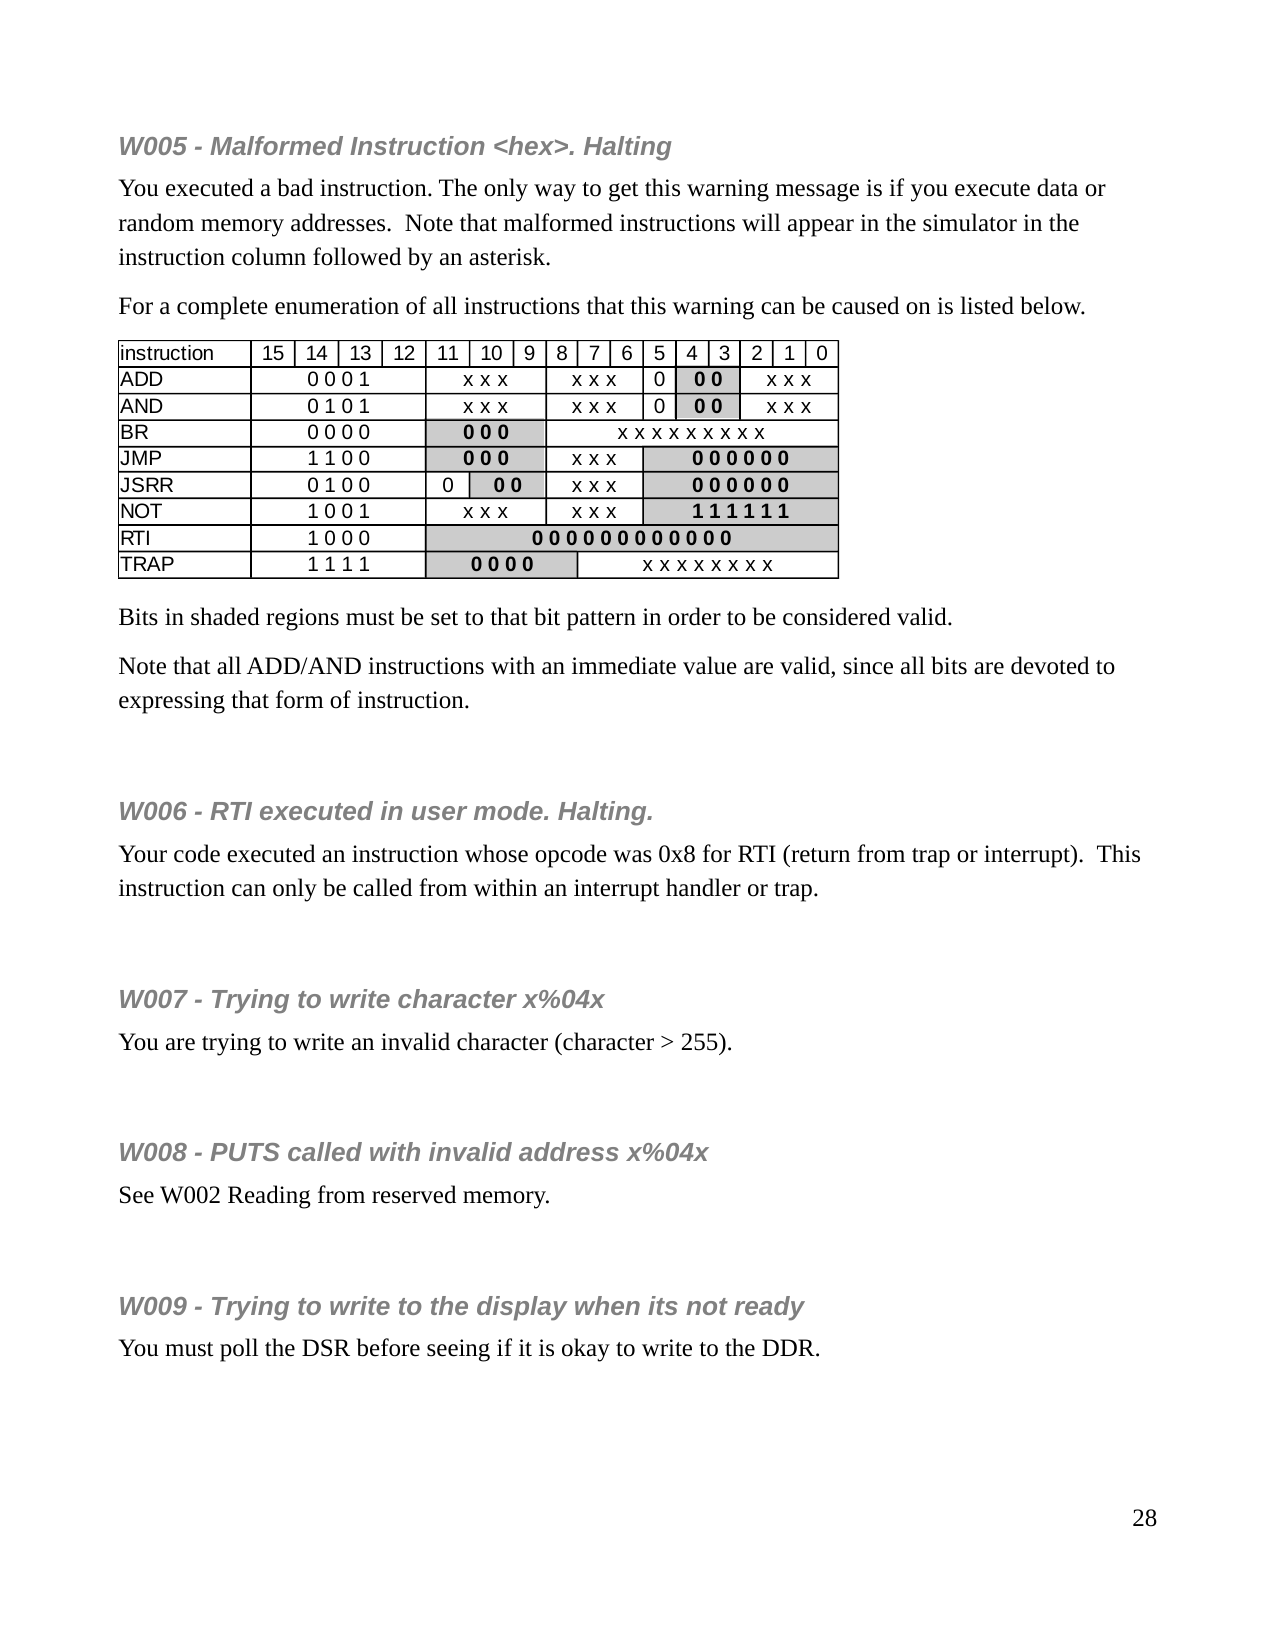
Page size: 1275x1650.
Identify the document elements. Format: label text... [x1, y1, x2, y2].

text For a complete enumeration of all instructions that this warning can be caused on is listed below. [118, 291, 1157, 320]
text Bits in shaded regions must be set to that bit pattern in order to be considered valid. [118, 602, 1157, 631]
subtitle W009 - Trying to write to the display when its not ready [118, 1291, 1157, 1321]
text You are trying to write an invalid character (character > 255). [118, 1027, 1157, 1055]
text You executed a bad instruction. The only way to get this warning message is if you execute data or random memory addresses. Note that malformed instructions will appear in the simulator in the instruction column followed by an asterisk. [118, 173, 1157, 271]
text See W002 Reading from reserved memory. [118, 1180, 1157, 1209]
subtitle W005 - Malformed Instruction <hex>. Halting [118, 131, 1157, 161]
text You must poll the DSR before seeing if it is okay to write to the DDR. [118, 1333, 1157, 1362]
subtitle W008 - PUTS called with invalid address x%04x [118, 1137, 1157, 1167]
text Your code executed an instruction whose opcode was 0x8 for RTI (return from trap or interrupt). This instruction can only be called from within an interrupt handler or trap. [118, 839, 1157, 902]
subtitle W006 - RTI executed in user mode. Halting. [118, 796, 1157, 826]
text Note that all ADD/AND instructions with an immediate value are valid, since all bits are devoted to expressing that form of instruction. [118, 651, 1157, 714]
subtitle W007 - Trying to write character x%04x [118, 984, 1157, 1014]
